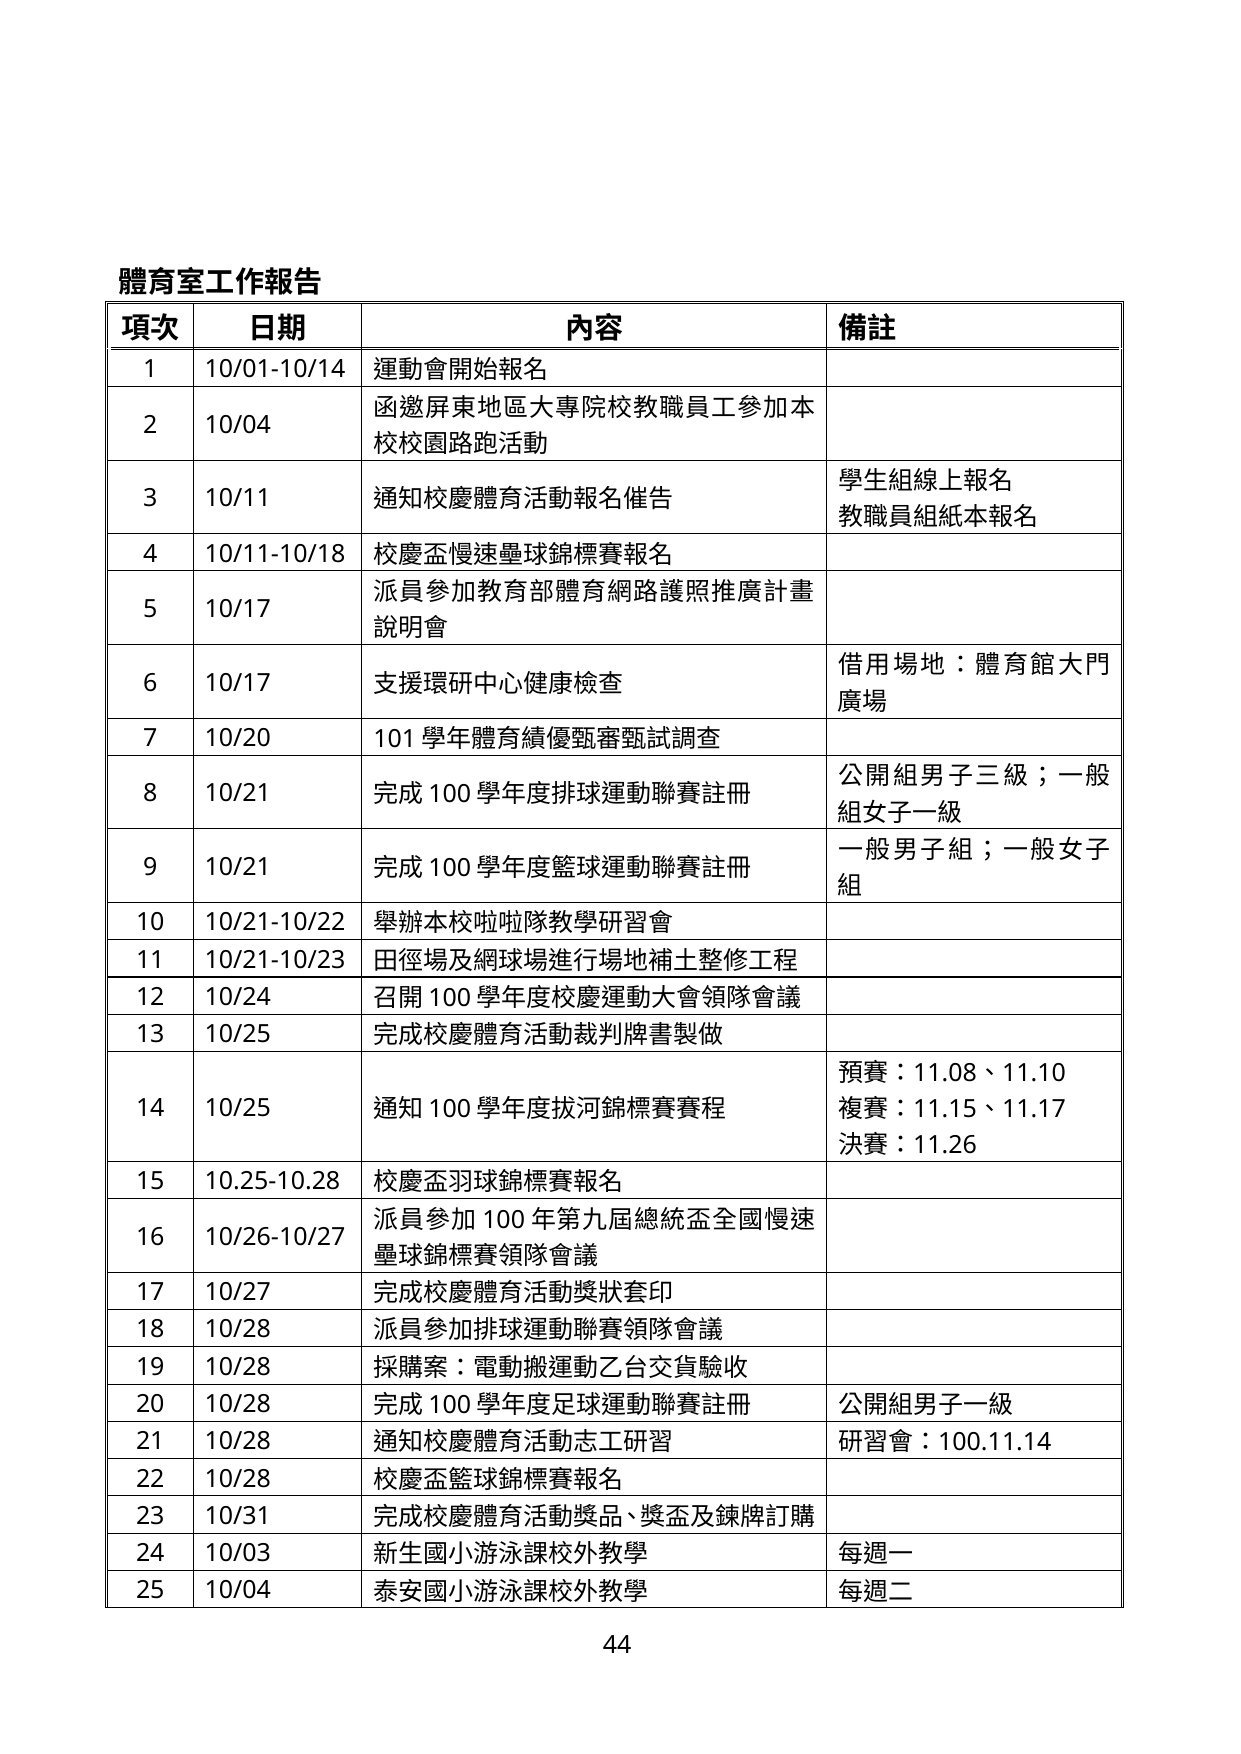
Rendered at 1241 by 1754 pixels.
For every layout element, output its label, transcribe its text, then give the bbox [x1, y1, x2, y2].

table_cell 17 [108, 1273, 193, 1309]
table_cell 完成校慶體育活動裁判牌書製做 [362, 1015, 826, 1051]
table_cell 14 [108, 1052, 193, 1161]
table_cell 借用場地：體育館大門廣場 [827, 645, 1121, 717]
table_cell 22 [108, 1459, 193, 1495]
table_cell 舉辦本校啦啦隊教學研習會 [362, 903, 826, 939]
table_cell 每週二 [827, 1571, 1121, 1607]
table_cell 10/01-10/14 [194, 350, 361, 386]
table_cell [827, 903, 1121, 939]
table_cell 預賽：11.08、11.10 複賽：11.15、11.17 決賽：11.26 [827, 1052, 1121, 1161]
table_cell 5 [108, 571, 193, 644]
table_cell 一般男子組；一般女子組 [827, 829, 1121, 902]
table_cell 10/21-10/23 [194, 940, 361, 976]
table_cell 校慶盃慢速壘球錦標賽報名 [362, 534, 826, 570]
table_cell 召開100學年度校慶運動大會領隊會議 [362, 978, 826, 1014]
table_cell 校慶盃羽球錦標賽報名 [362, 1162, 826, 1198]
table_cell 23 [108, 1496, 193, 1533]
table_cell 完成校慶體育活動獎狀套印 [362, 1273, 826, 1309]
table_cell 10/21-10/22 [194, 903, 361, 939]
table_cell 運動會開始報名 [362, 350, 826, 386]
table_cell 通知校慶體育活動報名催告 [362, 461, 826, 533]
table_cell 10/17 [194, 571, 361, 644]
table_header 內容 [362, 304, 826, 347]
table_cell 10/11-10/18 [194, 534, 361, 570]
table_cell 派員參加教育部體育網路護照推廣計畫說明會 [362, 571, 826, 644]
table_cell [827, 719, 1121, 755]
table_cell 10/03 [194, 1534, 361, 1570]
table_cell 21 [108, 1422, 193, 1458]
table_cell 10/21 [194, 829, 361, 902]
table_cell [827, 1347, 1121, 1383]
table_cell 11 [108, 940, 193, 976]
table_cell 1 [108, 347, 193, 386]
table_cell 13 [108, 1015, 193, 1051]
table_cell 10/17 [194, 645, 361, 717]
table_cell [827, 534, 1121, 570]
table_cell 10/25 [194, 1015, 361, 1051]
table_cell [827, 387, 1121, 459]
table_cell 採購案：電動搬運動乙台交貨驗收 [362, 1347, 826, 1383]
table_cell 通知校慶體育活動志工研習 [362, 1422, 826, 1458]
table_cell 通知100學年度拔河錦標賽賽程 [362, 1052, 826, 1161]
table_header 備註 [827, 304, 1121, 347]
table_cell 10/28 [194, 1347, 361, 1383]
table_cell 學生組線上報名 教職員組紙本報名 [827, 461, 1121, 533]
table_cell 函邀屏東地區大專院校教職員工參加本校校園路跑活動 [362, 387, 826, 459]
table_cell 10.25-10.28 [194, 1162, 361, 1198]
table_cell [827, 978, 1121, 1014]
table_cell 2 [108, 387, 193, 459]
table_cell [827, 571, 1121, 644]
table_cell 10/21 [194, 756, 361, 828]
table_cell [827, 1162, 1121, 1198]
table_header 日期 [194, 304, 361, 347]
table_cell 101學年體育績優甄審甄試調查 [362, 719, 826, 755]
table_cell 10/20 [194, 719, 361, 755]
table_cell 新生國小游泳課校外教學 [362, 1534, 826, 1570]
table_header 項次 [108, 304, 193, 347]
table_cell 10/28 [194, 1459, 361, 1495]
table_cell 田徑場及網球場進行場地補土整修工程 [362, 940, 826, 976]
table_cell 每週一 [827, 1534, 1121, 1570]
table_cell 10/24 [194, 978, 361, 1014]
table_cell 派員參加排球運動聯賽領隊會議 [362, 1310, 826, 1346]
text 體育室工作報告 [118, 259, 1122, 301]
table_cell [827, 1015, 1121, 1051]
table_cell 10 [108, 903, 193, 939]
table_cell 支援環研中心健康檢查 [362, 645, 826, 717]
table_cell 10/27 [194, 1273, 361, 1309]
table_cell [827, 1459, 1121, 1495]
table_cell 15 [108, 1162, 193, 1198]
table_cell 10/25 [194, 1052, 361, 1161]
table_cell 公開組男子三級；一般組女子一級 [827, 756, 1121, 828]
table_cell 研習會：100.11.14 [827, 1422, 1121, 1458]
table_cell 10/28 [194, 1385, 361, 1421]
table_cell 校慶盃籃球錦標賽報名 [362, 1459, 826, 1495]
table_cell 10/11 [194, 461, 361, 533]
table_cell 完成100學年度籃球運動聯賽註冊 [362, 829, 826, 902]
table_cell 16 [108, 1199, 193, 1272]
table_cell 4 [108, 534, 193, 570]
table_cell 10/28 [194, 1422, 361, 1458]
table_cell 9 [108, 829, 193, 902]
table_cell 12 [108, 978, 193, 1014]
table_cell 24 [108, 1534, 193, 1570]
table_cell 18 [108, 1310, 193, 1346]
table_cell [827, 347, 1121, 386]
table_cell [827, 1496, 1121, 1533]
table_cell 19 [108, 1347, 193, 1383]
table_cell [827, 1310, 1121, 1346]
table_cell 3 [108, 461, 193, 533]
table_cell 8 [108, 756, 193, 828]
table_cell 10/04 [194, 387, 361, 459]
table_cell 泰安國小游泳課校外教學 [362, 1571, 826, 1607]
table_cell 6 [108, 645, 193, 717]
table_cell 7 [108, 719, 193, 755]
table_cell [827, 940, 1121, 976]
table_cell 公開組男子一級 [827, 1385, 1121, 1421]
table_cell 完成校慶體育活動獎品、獎盃及鍊牌訂購 [362, 1496, 826, 1533]
table_cell 派員參加100年第九屆總統盃全國慢速壘球錦標賽領隊會議 [362, 1199, 826, 1272]
table_cell 10/31 [194, 1496, 361, 1533]
table_cell 20 [108, 1385, 193, 1421]
table_cell 10/26-10/27 [194, 1199, 361, 1272]
table_cell 10/04 [194, 1571, 361, 1607]
table_cell 25 [108, 1571, 193, 1607]
table_cell 完成100學年度排球運動聯賽註冊 [362, 756, 826, 828]
table_cell [827, 1273, 1121, 1309]
table_cell 10/28 [194, 1310, 361, 1346]
table_cell 完成100學年度足球運動聯賽註冊 [362, 1385, 826, 1421]
table_cell [827, 1199, 1121, 1272]
